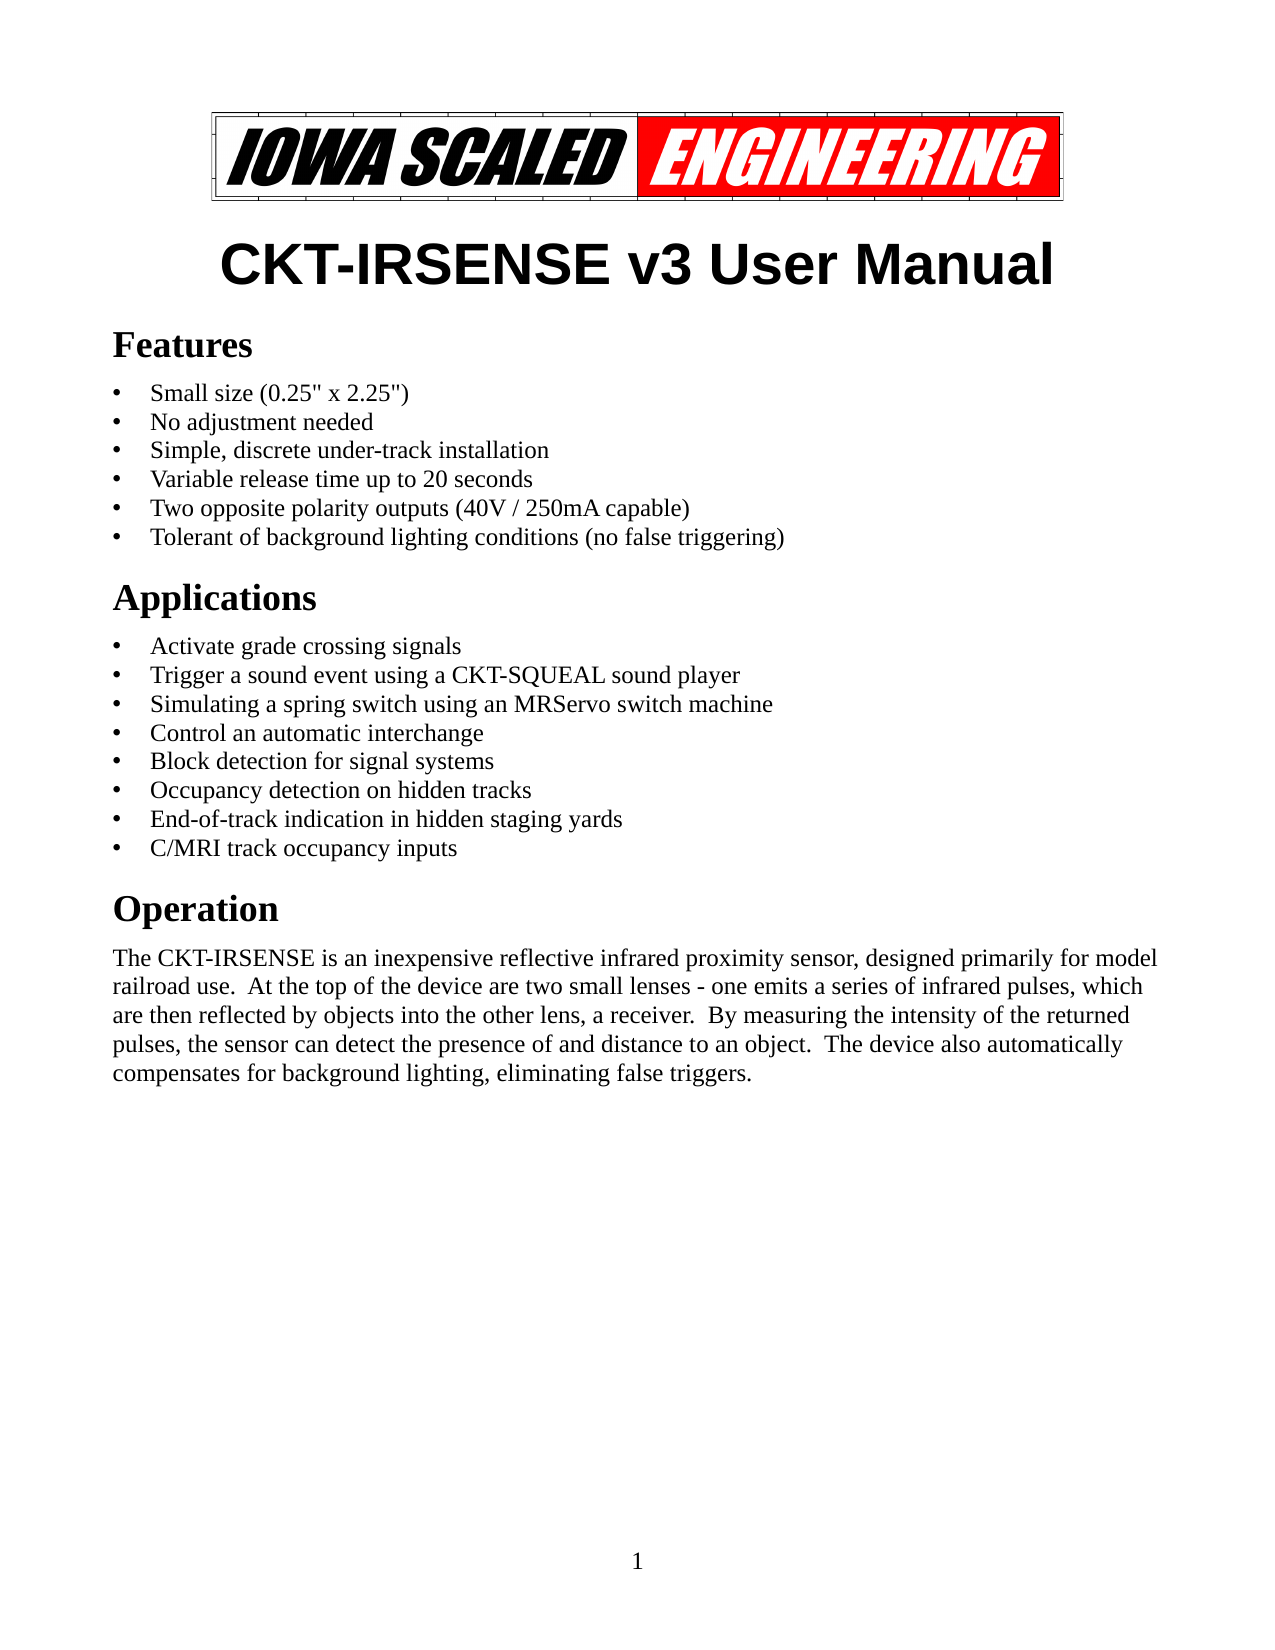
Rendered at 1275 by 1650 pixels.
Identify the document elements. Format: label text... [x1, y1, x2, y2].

picture [211, 112, 1064, 201]
list End-of-track indication in hidden staging yards [112, 804, 1162, 833]
subtitle Operation [112, 886, 1162, 930]
list Small size (0.25" x 2.25") [112, 378, 1162, 407]
list Control an automatic interchange [112, 718, 1162, 746]
list Block detection for signal systems [112, 746, 1162, 775]
subtitle Applications [112, 575, 1162, 619]
list Simulating a spring switch using an MRServo switch machine [112, 689, 1162, 718]
list Simple, discrete under-track installation [112, 435, 1162, 464]
list No adjustment needed [112, 407, 1162, 435]
text The CKT-IRSENSE is an inexpensive reflective infrared proximity sensor, designed primarily for model railroad use. At the top of the device are two small lenses - one emits a series of infrared pulses, which are then reflected by objects into the other lens, a receiver. By measuring the intensity of the returned pulses, the sensor can detect the presence of and distance to an object. The device also automatically compensates for background lighting, eliminating false triggers. [112, 943, 1162, 1086]
subtitle Features [112, 322, 1162, 365]
list Occupancy detection on hidden tracks [112, 775, 1162, 804]
list C/MRI track occupancy inputs [112, 833, 1162, 861]
list Tolerant of background lighting conditions (no false triggering) [112, 522, 1162, 550]
list Activate grade crossing signals [112, 631, 1162, 660]
list Trigger a sound event using a CKT-SQUEAL sound player [112, 660, 1162, 689]
title CKT-IRSENSE v3 User Manual [112, 229, 1162, 297]
list Variable release time up to 20 seconds [112, 464, 1162, 493]
list Two opposite polarity outputs (40V / 250mA capable) [112, 493, 1162, 522]
